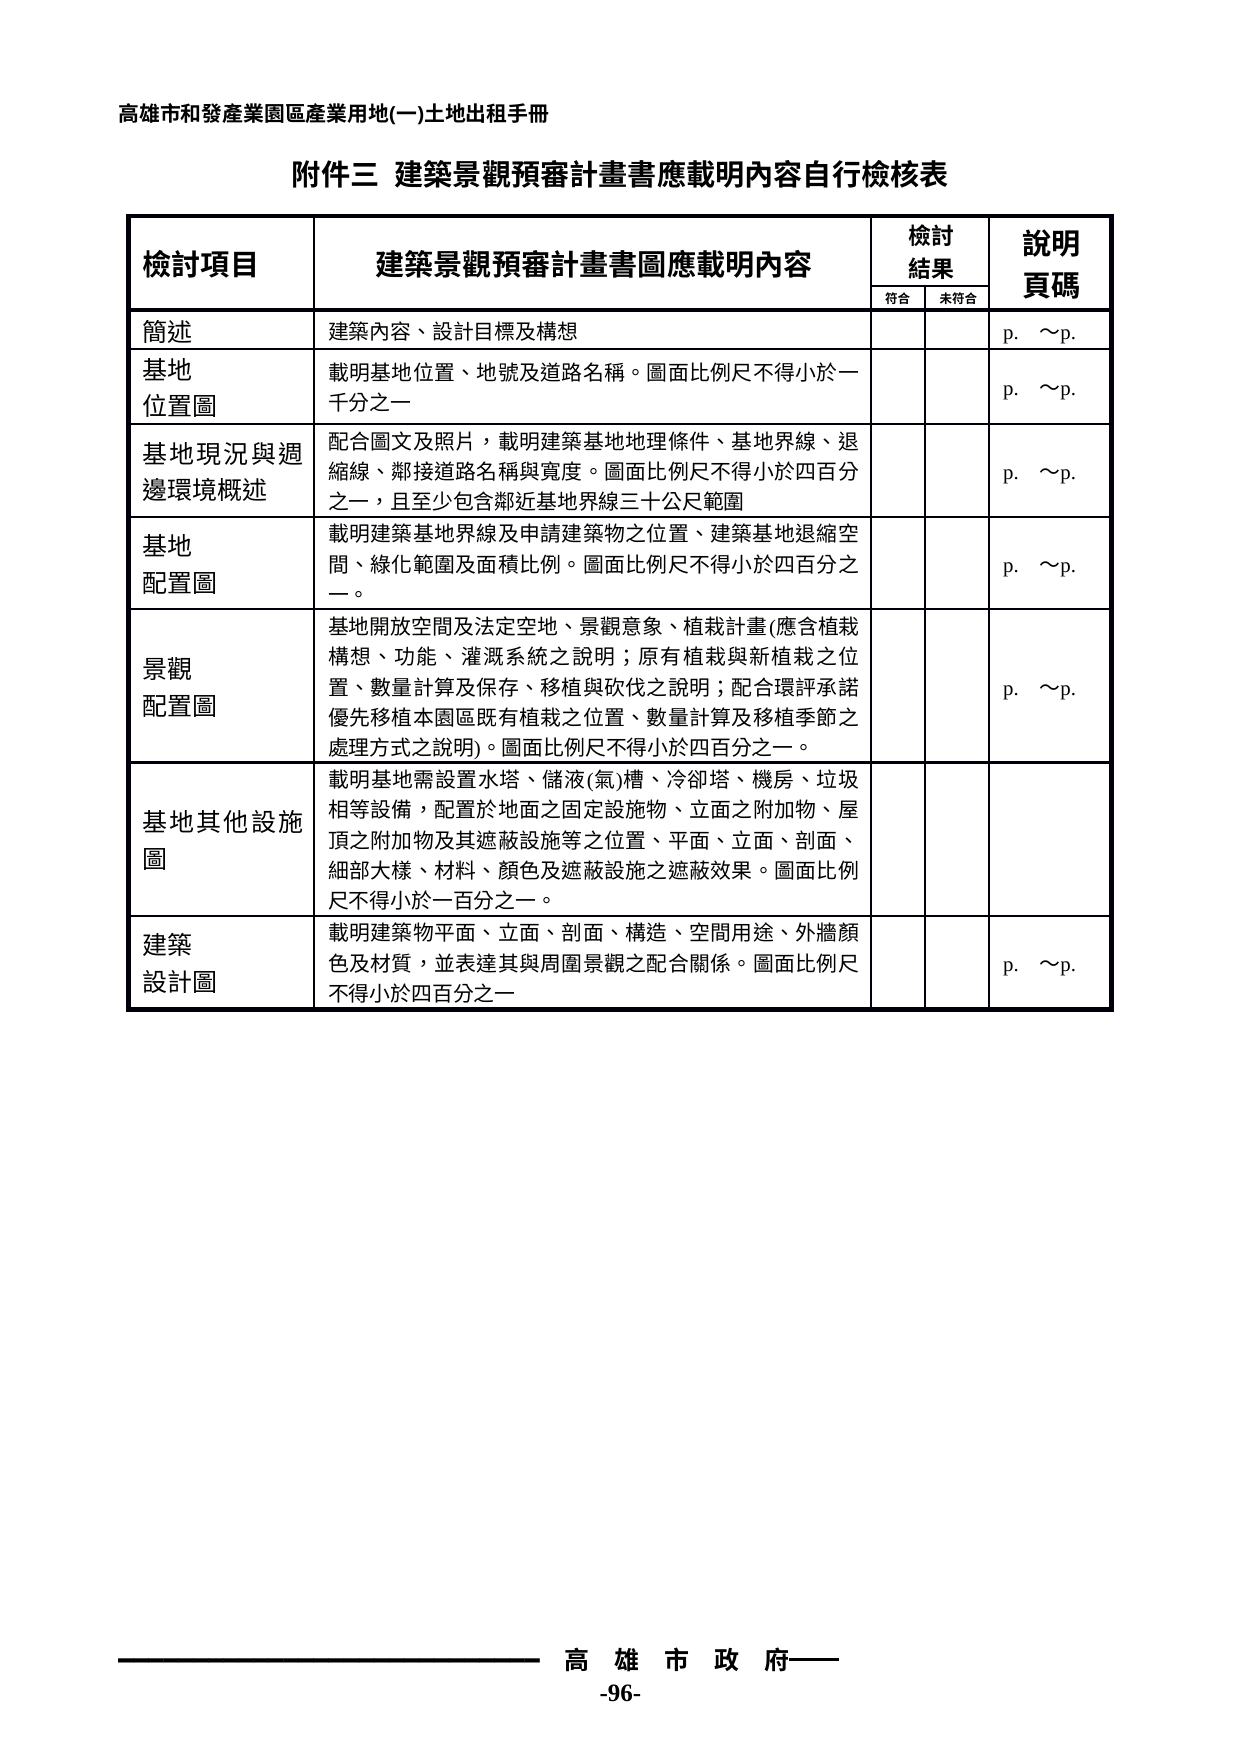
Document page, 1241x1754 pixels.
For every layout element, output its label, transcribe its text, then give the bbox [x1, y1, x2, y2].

table_cell p. ～p. [990, 518, 1109, 608]
table_cell [872, 518, 924, 608]
table_cell p. ～p. [990, 425, 1109, 516]
table_cell 符合 [872, 287, 924, 307]
table_cell 基地 配置圖 [131, 518, 313, 608]
table_cell 基地開放空間及法定空地、景觀意象、植栽計畫(應含植栽構想、功能、灌溉系統之說明；原有植栽與新植栽之位置、數量計算及保存、移植與砍伐之說明；配合環評承諾優先移植本園區既有植栽之位置、數量計算及移植季節之處理方式之說明)。圖面比例尺不得小於四百分之一。 [315, 610, 870, 761]
table_cell [926, 610, 988, 761]
table_header 檢討項目 [131, 218, 313, 307]
table_cell p. ～p. [990, 312, 1109, 348]
table_cell 載明基地需設置水塔、儲液(氣)槽、冷卻塔、機房、垃圾相等設備，配置於地面之固定設施物、立面之附加物、屋頂之附加物及其遮蔽設施等之位置、平面、立面、剖面、細部大樣、材料、顏色及遮蔽設施之遮蔽效果。圖面比例尺不得小於一百分之一。 [315, 764, 870, 914]
text 附件三 建築景觀預審計畫書應載明內容自行檢核表 [118, 154, 1122, 194]
table_cell 簡述 [131, 312, 313, 348]
table_cell [872, 610, 924, 761]
table_cell [926, 917, 988, 1007]
table_cell [872, 425, 924, 516]
table_cell 建築內容、設計目標及構想 [315, 312, 870, 348]
table_cell p. ～p. [990, 917, 1109, 1007]
table_cell 基地其他設施圖 [131, 764, 313, 914]
table_cell 基地 位置圖 [131, 350, 313, 423]
table_cell [990, 764, 1109, 914]
table_cell [872, 917, 924, 1007]
table_cell 未符合 [926, 287, 988, 307]
table_cell [872, 350, 924, 423]
table_header 建築景觀預審計畫書圖應載明內容 [315, 218, 870, 307]
table_cell p. ～p. [990, 350, 1109, 423]
table_header 說明 頁碼 [990, 218, 1109, 307]
table_cell [926, 764, 988, 914]
table_cell 建築 設計圖 [131, 917, 313, 1007]
table_cell 景觀 配置圖 [131, 610, 313, 761]
table_cell 載明建築物平面、立面、剖面、構造、空間用途、外牆顏色及材質，並表達其與周圍景觀之配合關係。圖面比例尺不得小於四百分之一 [315, 917, 870, 1007]
table_cell [926, 425, 988, 516]
table_cell 基地現況與週邊環境概述 [131, 425, 313, 516]
table_cell p. ～p. [990, 610, 1109, 761]
table_cell [926, 350, 988, 423]
table_header 檢討 結果 [872, 218, 988, 284]
table_cell 配合圖文及照片，載明建築基地地理條件、基地界線、退縮線、鄰接道路名稱與寬度。圖面比例尺不得小於四百分之一，且至少包含鄰近基地界線三十公尺範圍 [315, 425, 870, 516]
table_cell 載明建築基地界線及申請建築物之位置、建築基地退縮空間、綠化範圍及面積比例。圖面比例尺不得小於四百分之一。 [315, 518, 870, 608]
table_cell [926, 312, 988, 348]
table_cell 載明基地位置、地號及道路名稱。圖面比例尺不得小於一千分之一 [315, 350, 870, 423]
table_cell [872, 764, 924, 914]
table_cell [872, 312, 924, 348]
table_cell [926, 518, 988, 608]
